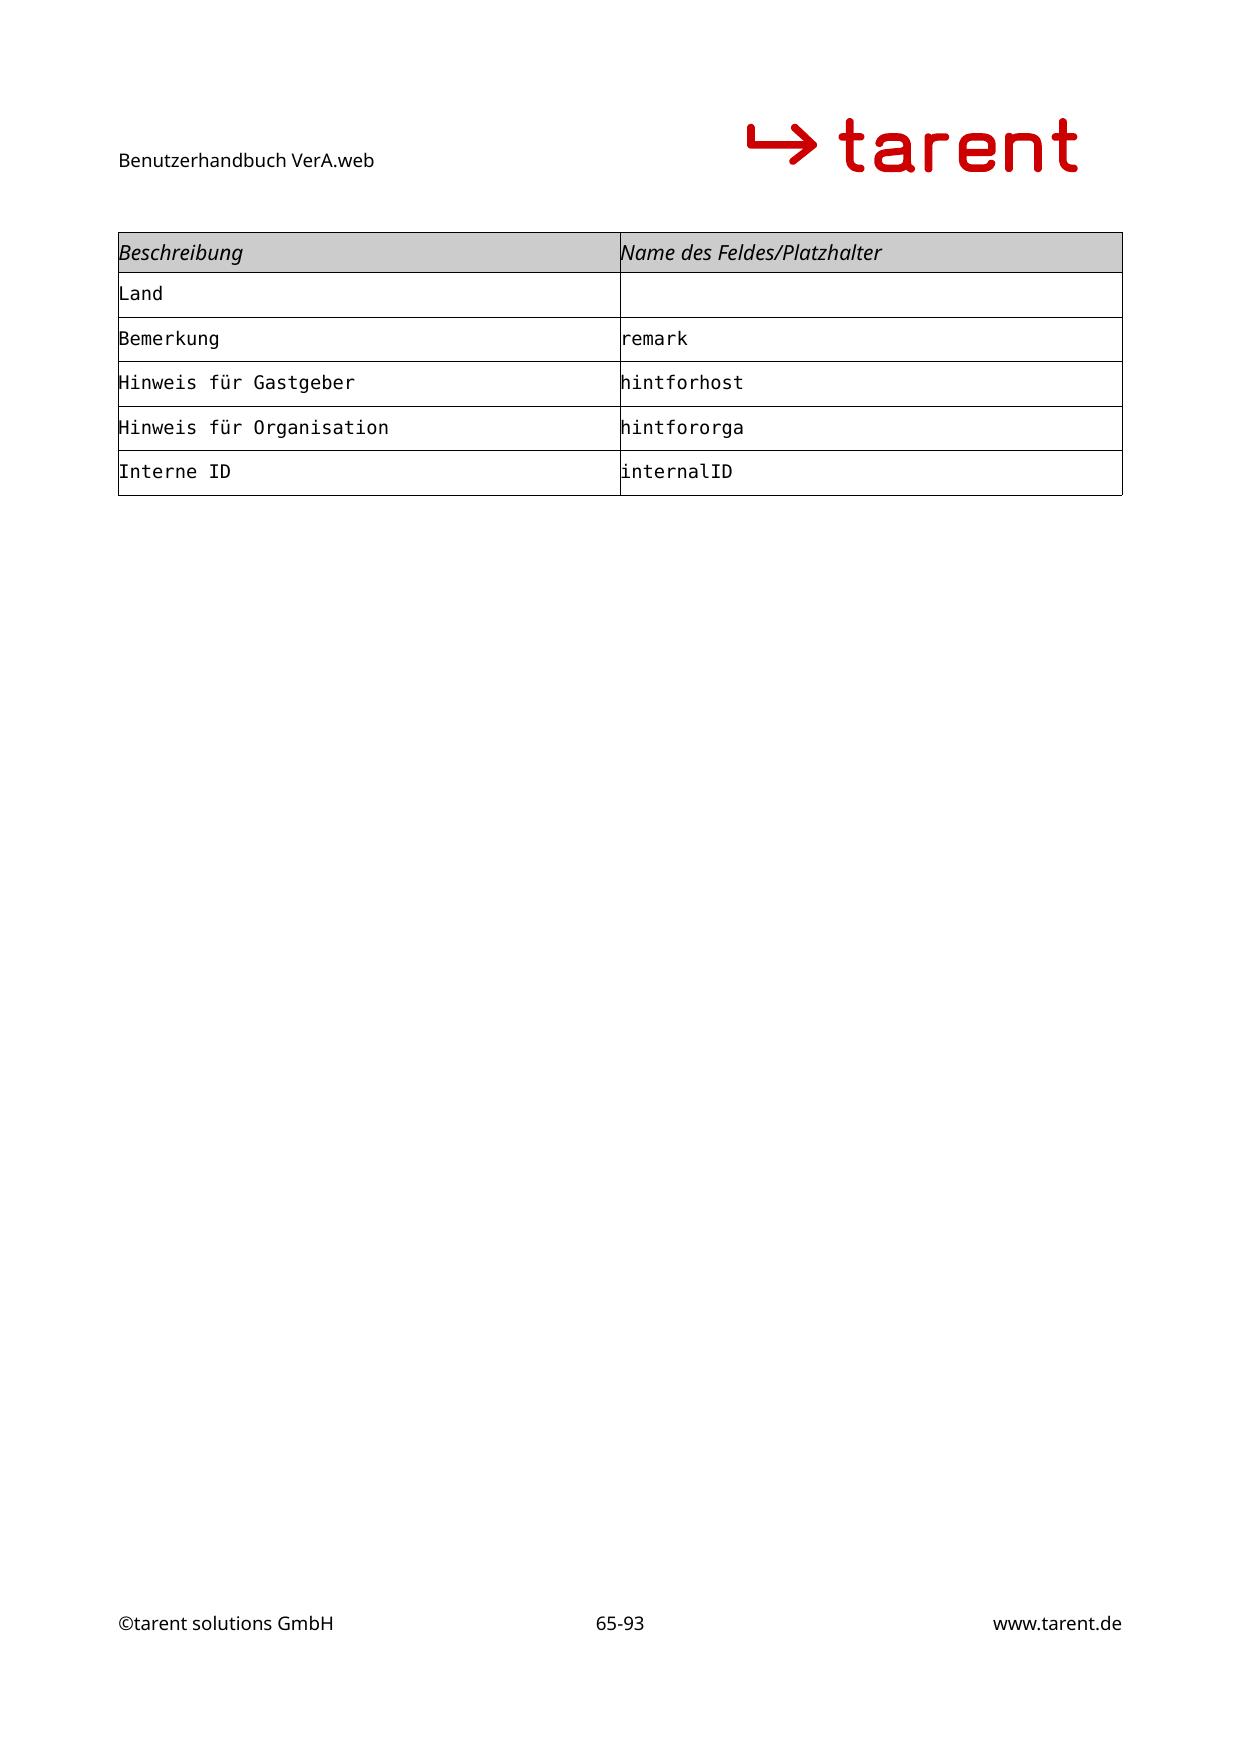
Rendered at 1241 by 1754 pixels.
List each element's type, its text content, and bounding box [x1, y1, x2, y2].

table_cell [621, 273, 1122, 317]
table_cell Interne ID [119, 451, 620, 494]
table_cell Hinweis für Gastgeber [119, 362, 620, 406]
table_header Name des Feldes/Platzhalter [621, 233, 1122, 272]
table_cell Bemerkung [119, 318, 620, 361]
table_cell internalID [621, 451, 1122, 494]
table_cell hintforhost [621, 362, 1122, 406]
table_header Beschreibung [119, 233, 620, 272]
table_cell Land [119, 273, 620, 317]
table_cell Hinweis für Organisation [119, 407, 620, 450]
table_cell hintfororga [621, 407, 1122, 450]
table_cell remark [621, 318, 1122, 361]
